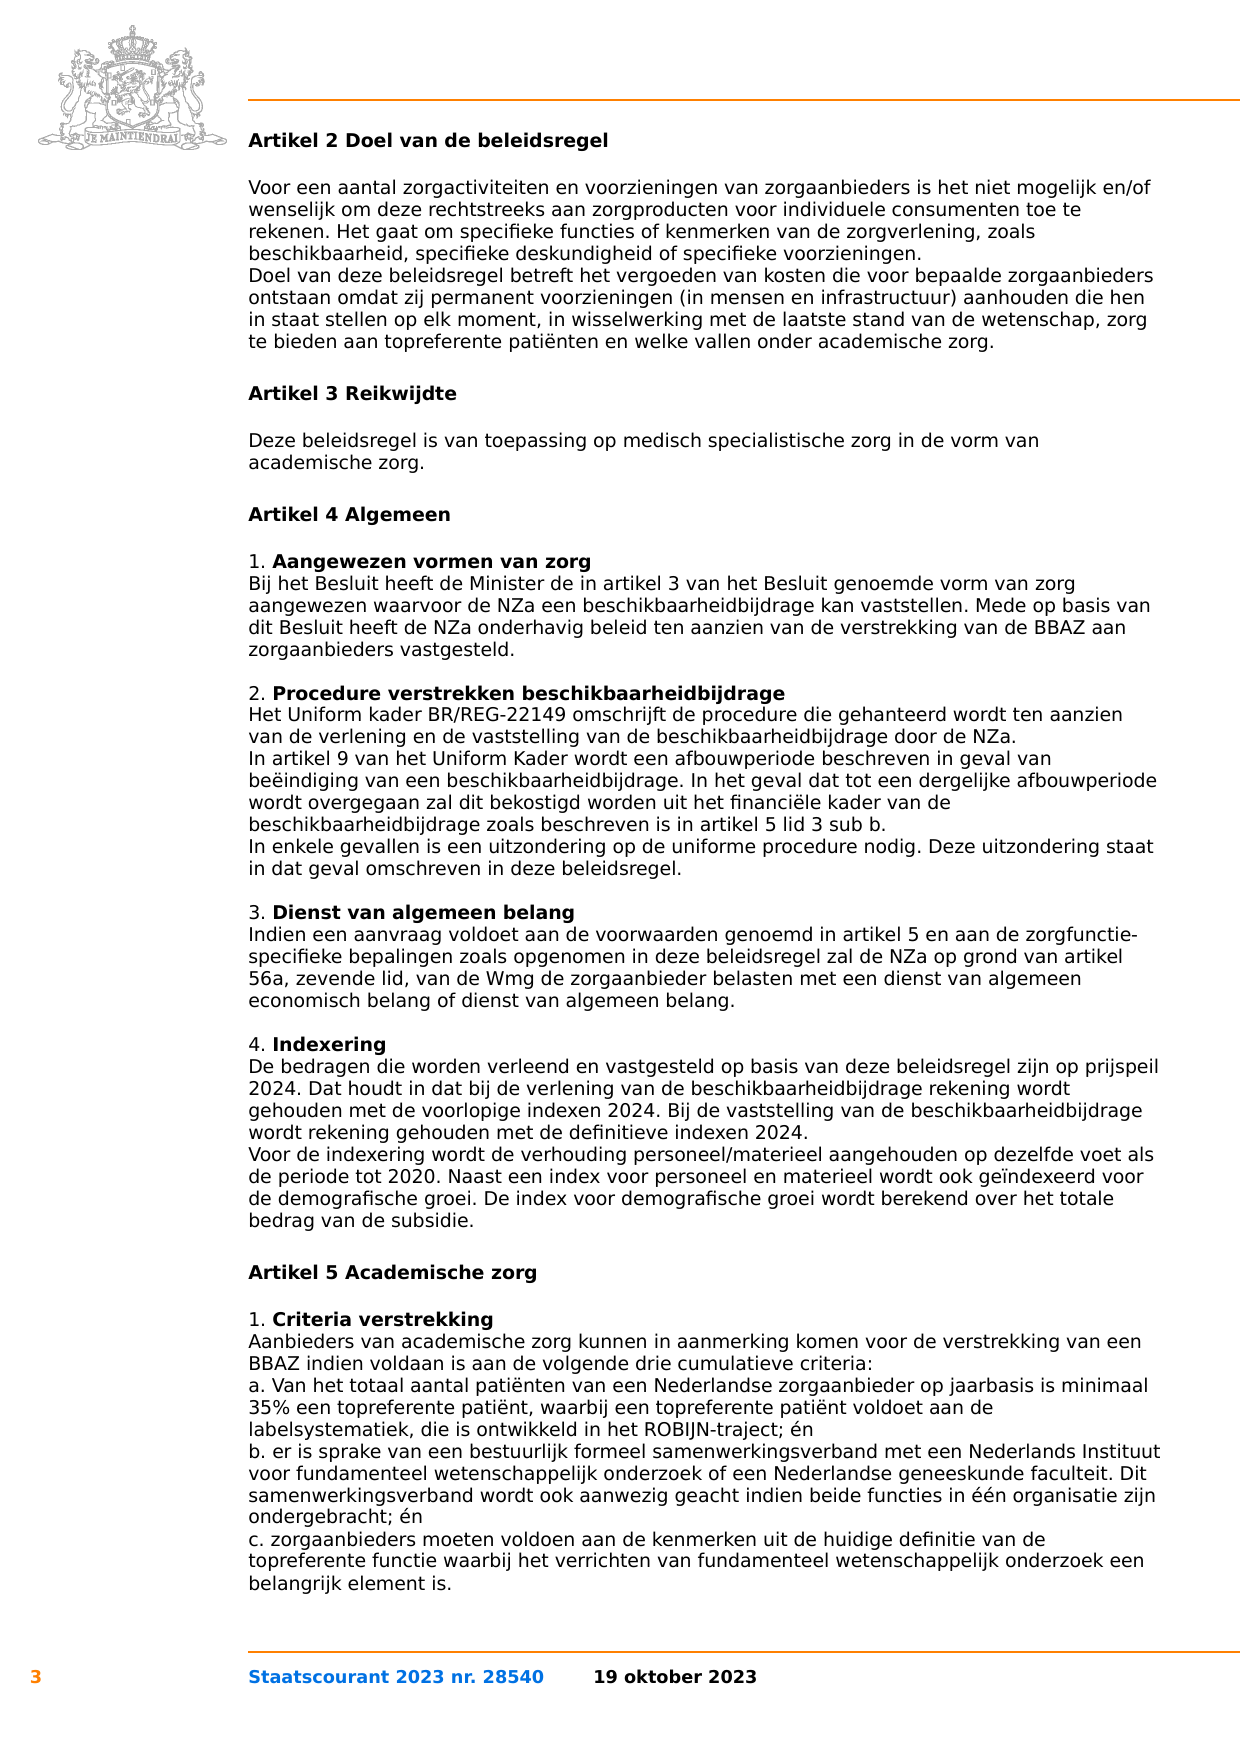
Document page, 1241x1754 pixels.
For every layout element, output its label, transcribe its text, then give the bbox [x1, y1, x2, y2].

text 4. Indexering [248, 1034, 1163, 1056]
text Aanbieders van academische zorg kunnen in aanmerking komen voor de verstrekking van een BBAZ indien voldaan is aan de volgende drie cumulatieve criteria: [248, 1331, 1163, 1374]
text Bij het Besluit heeft de Minister de in artikel 3 van het Besluit genoemde vorm van zorg aangewezen waarvoor de NZa een beschikbaarheidbijdrage kan vaststellen. Mede op basis van dit Besluit heeft de NZa onderhavig beleid ten aanzien van de verstrekking van de BBAZ aan zorgaanbieders vastgesteld. [248, 573, 1163, 661]
text In artikel 9 van het Uniform Kader wordt een afbouwperiode beschreven in geval van beëindiging van een beschikbaarheidbijdrage. In het geval dat tot een dergelijke afbouwperiode wordt overgegaan zal dit bekostigd worden uit het financiële kader van de beschikbaarheidbijdrage zoals beschreven is in artikel 5 lid 3 sub b. [248, 748, 1163, 836]
text In enkele gevallen is een uitzondering op de uniforme procedure nodig. Deze uitzondering staat in dat geval omschreven in deze beleidsregel. [248, 836, 1163, 880]
text Voor een aantal zorgactiviteiten en voorzieningen van zorgaanbieders is het niet mogelijk en/of wenselijk om deze rechtstreeks aan zorgproducten voor individuele consumenten toe te rekenen. Het gaat om specifieke functies of kenmerken van de zorgverlening, zoals beschikbaarheid, specifieke deskundigheid of specifieke voorzieningen. [248, 177, 1163, 265]
text De bedragen die worden verleend en vastgesteld op basis van deze beleidsregel zijn op prijspeil 2024. Dat houdt in dat bij de verlening van de beschikbaarheidbijdrage rekening wordt gehouden met de voorlopige indexen 2024. Bij de vaststelling van de beschikbaarheidbijdrage wordt rekening gehouden met de definitieve indexen 2024. [248, 1056, 1163, 1144]
text b. er is sprake van een bestuurlijk formeel samenwerkingsverband met een Nederlands Instituut voor fundamenteel wetenschappelijk onderzoek of een Nederlandse geneeskunde faculteit. Dit samenwerkingsverband wordt ook aanwezig geacht indien beide functies in één organisatie zijn ondergebracht; én [248, 1441, 1163, 1528]
picture [38, 25, 227, 150]
subtitle Artikel 4 Algemeen [248, 504, 1163, 526]
subtitle Artikel 5 Academische zorg [248, 1262, 1163, 1284]
text 1. Criteria verstrekking [248, 1309, 1163, 1331]
text Deze beleidsregel is van toepassing op medisch specialistische zorg in de vorm van academische zorg. [248, 430, 1163, 474]
text Doel van deze beleidsregel betreft het vergoeden van kosten die voor bepaalde zorgaanbieders ontstaan omdat zij permanent voorzieningen (in mensen en infrastructuur) aanhouden die hen in staat stellen op elk moment, in wisselwerking met de laatste stand van de wetenschap, zorg te bieden aan topreferente patiënten en welke vallen onder academische zorg. [248, 265, 1163, 353]
text 3. Dienst van algemeen belang [248, 902, 1163, 924]
subtitle Artikel 2 Doel van de beleidsregel [248, 130, 1163, 152]
text 2. Procedure verstrekken beschikbaarheidbijdrage [248, 682, 1163, 704]
subtitle Artikel 3 Reikwijdte [248, 383, 1163, 405]
text 1. Aangewezen vormen van zorg [248, 551, 1163, 573]
text Het Uniform kader BR/REG-22149 omschrijft de procedure die gehanteerd wordt ten aanzien van de verlening en de vaststelling van de beschikbaarheidbijdrage door de NZa. [248, 704, 1163, 748]
text a. Van het totaal aantal patiënten van een Nederlandse zorgaanbieder op jaarbasis is minimaal 35% een topreferente patiënt, waarbij een topreferente patiënt voldoet aan de labelsystematiek, die is ontwikkeld in het ROBIJN-traject; én [248, 1374, 1163, 1441]
text Indien een aanvraag voldoet aan de voorwaarden genoemd in artikel 5 en aan de zorgfunctie-specifieke bepalingen zoals opgenomen in deze beleidsregel zal de NZa op grond van artikel 56a, zevende lid, van de Wmg de zorgaanbieder belasten met een dienst van algemeen economisch belang of dienst van algemeen belang. [248, 924, 1163, 1012]
text Voor de indexering wordt de verhouding personeel/materieel aangehouden op dezelfde voet als de periode tot 2020. Naast een index voor personeel en materieel wordt ook geïndexeerd voor de demografische groei. De index voor demografische groei wordt berekend over het totale bedrag van de subsidie. [248, 1144, 1163, 1232]
text c. zorgaanbieders moeten voldoen aan de kenmerken uit de huidige definitie van de topreferente functie waarbij het verrichten van fundamenteel wetenschappelijk onderzoek een belangrijk element is. [248, 1528, 1163, 1594]
